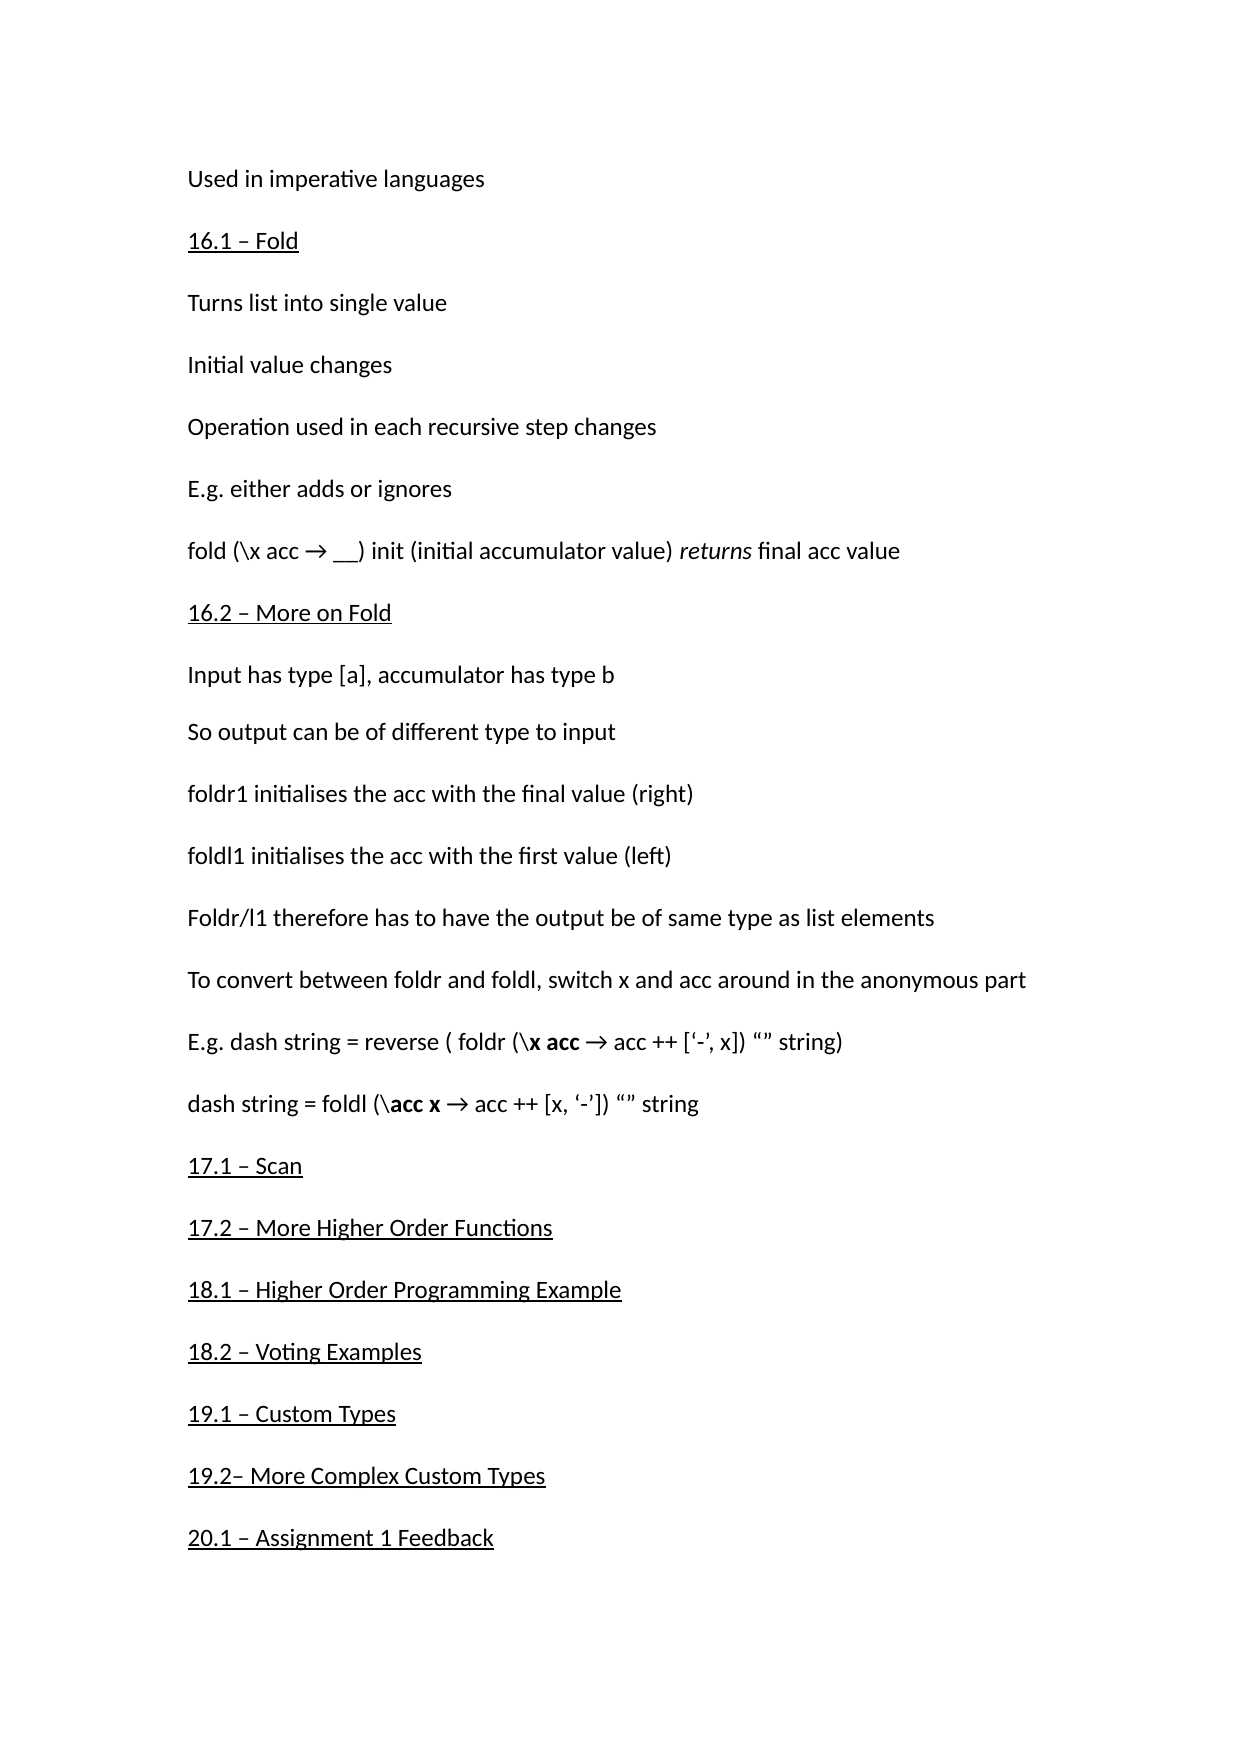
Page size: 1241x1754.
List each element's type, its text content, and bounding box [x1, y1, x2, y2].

text Foldr/l1 therefore has to have the output be of same type as list elements [187, 901, 1053, 934]
text To convert between foldr and foldl, switch x and acc around in the anonymous part [187, 963, 1053, 996]
text 16.1 – Fold [187, 224, 1053, 256]
text E.g. either adds or ignores [187, 472, 1053, 504]
text 20.1 – Assignment 1 Feedback [187, 1521, 1053, 1553]
text 18.1 – Higher Order Programming Example [187, 1273, 1053, 1306]
text Input has type [a], accumulator has type b [187, 658, 1053, 690]
text 17.2 – More Higher Order Functions [187, 1211, 1053, 1244]
text Operation used in each recursive step changes [187, 410, 1053, 442]
text dash string = foldl (\acc x → acc ++ [x, ‘-’]) “” string [187, 1087, 1053, 1120]
text fold (\x acc → __) init (initial accumulator value) returns final acc value [187, 534, 1053, 566]
text Initial value changes [187, 348, 1053, 380]
text Turns list into single value [187, 286, 1053, 318]
text 19.1 – Custom Types [187, 1397, 1053, 1429]
text 16.2 – More on Fold [187, 596, 1053, 628]
text foldl1 initialises the acc with the first value (left) [187, 839, 1053, 872]
text So output can be of different type to input [187, 715, 1053, 748]
text E.g. dash string = reverse ( foldr (\x acc → acc ++ [‘-’, x]) “” string) [187, 1025, 1053, 1058]
text 17.1 – Scan [187, 1149, 1053, 1182]
text Used in imperative languages [187, 162, 1053, 194]
text 18.2 – Voting Examples [187, 1335, 1053, 1368]
text 19.2– More Complex Custom Types [187, 1459, 1053, 1492]
text foldr1 initialises the acc with the final value (right) [187, 777, 1053, 810]
